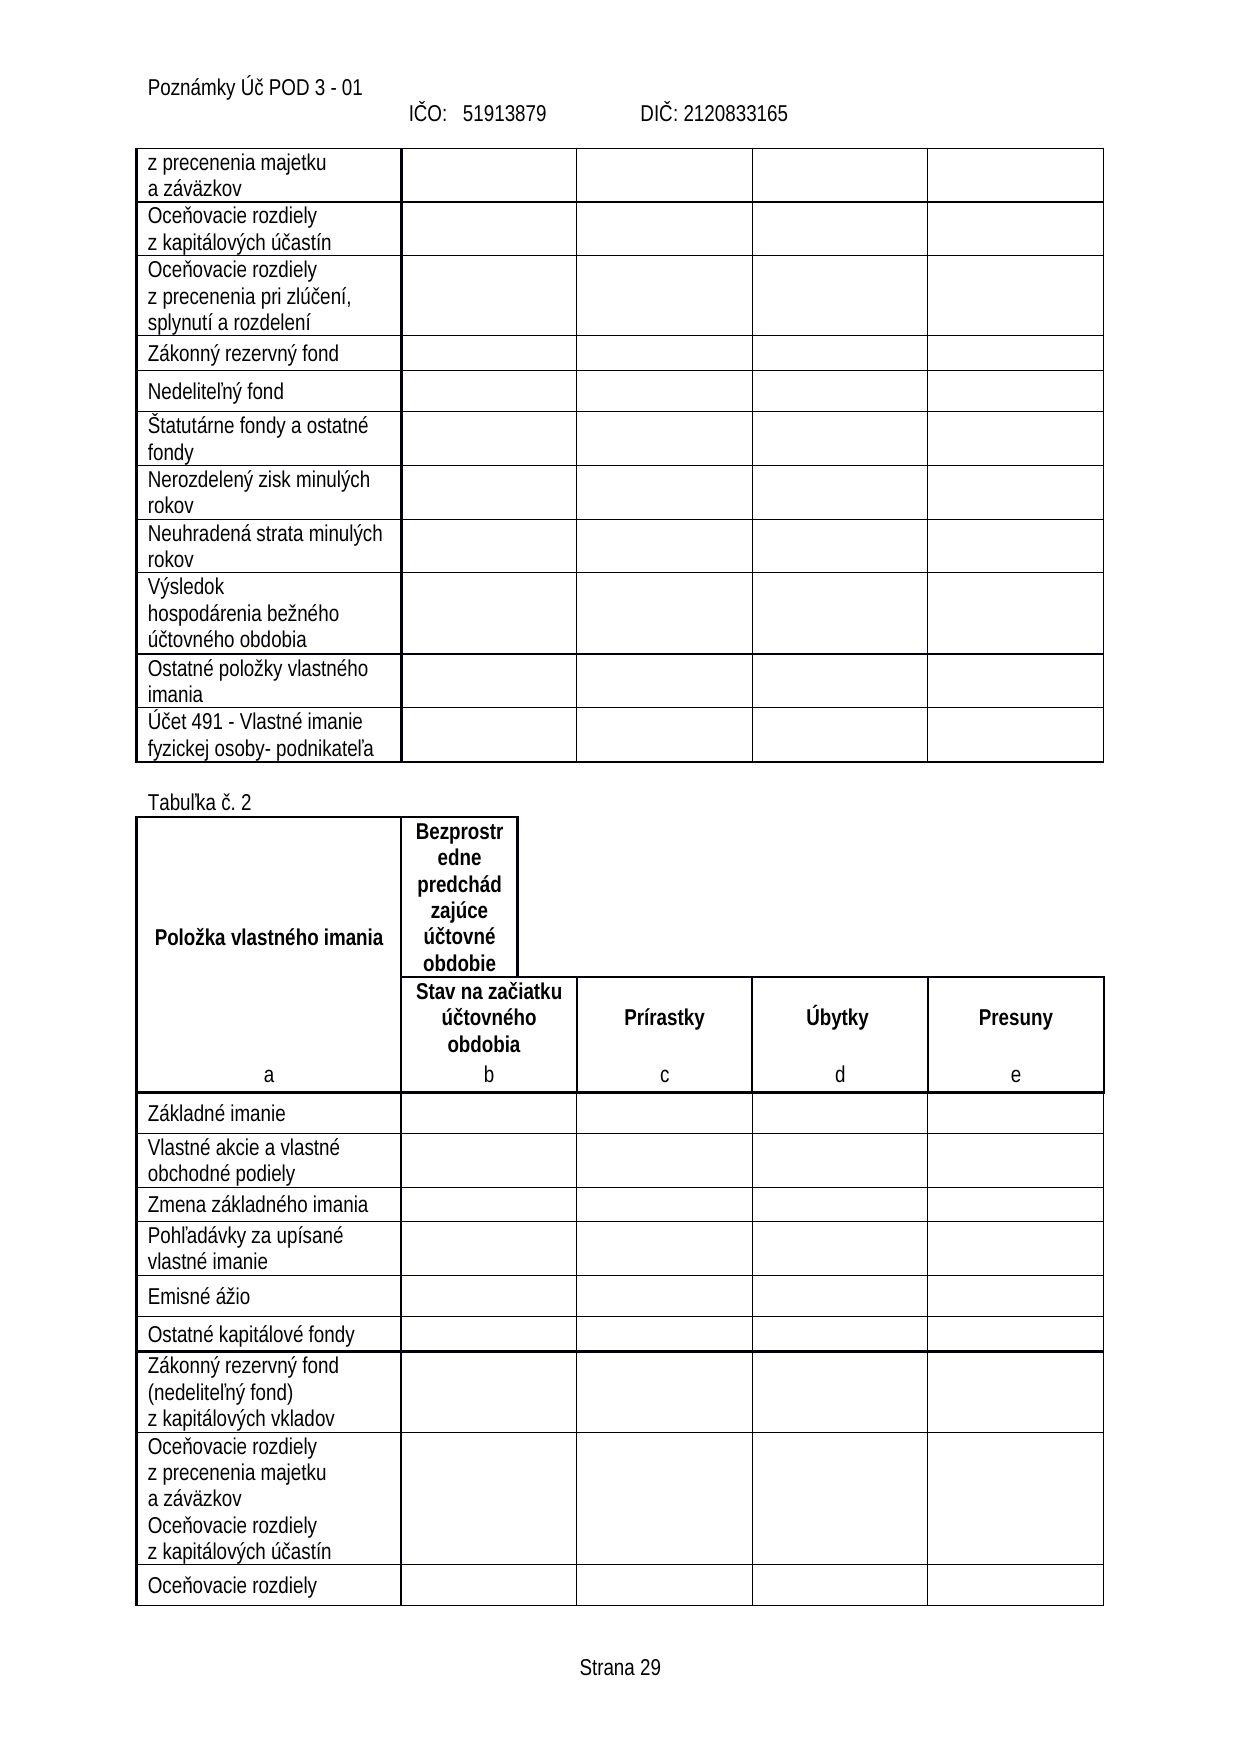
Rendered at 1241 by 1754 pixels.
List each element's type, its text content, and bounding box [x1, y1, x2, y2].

table_cell Ostatné kapitálové fondy [138, 1317, 400, 1350]
table_cell [577, 1094, 752, 1133]
table_cell Oceňovacie rozdiely z precenenia pri zlúčení, splynutí a rozdelení [138, 256, 400, 335]
table_cell [928, 336, 1103, 370]
table_cell [928, 1512, 1103, 1564]
table_cell [403, 149, 576, 201]
table_cell [928, 256, 1103, 335]
table_cell [577, 371, 752, 411]
table_cell Ostatné položky vlastného imania [138, 655, 400, 707]
table_cell Nerozdelený zisk minulých rokov [138, 466, 400, 518]
table_cell Oceňovacie rozdiely z kapitálových účastín [138, 203, 400, 255]
table_cell [928, 1134, 1103, 1187]
table_cell [403, 256, 576, 335]
table_cell Stav na začiatku účtovného obdobia [402, 978, 576, 1057]
table_cell [402, 1094, 576, 1133]
table_cell [928, 1565, 1103, 1605]
table_cell b [402, 1057, 576, 1091]
table_cell [403, 708, 576, 761]
table_cell [577, 1353, 752, 1432]
table_cell [577, 203, 752, 255]
table_cell [753, 1134, 927, 1187]
table_cell [753, 520, 927, 572]
table_cell [928, 1188, 1103, 1221]
table_cell [577, 256, 752, 335]
table_cell [577, 1317, 752, 1350]
table_cell Vlastné akcie a vlastné obchodné podiely [138, 1134, 400, 1187]
table_cell d [753, 1057, 927, 1091]
table_cell Presuny [929, 978, 1103, 1057]
table_cell Zákonný rezervný fond (nedeliteľný fond) z kapitálových vkladov [138, 1353, 400, 1432]
table_cell c [578, 1057, 751, 1091]
table_cell [753, 1565, 927, 1605]
table_cell [928, 520, 1103, 572]
table_cell [753, 708, 927, 761]
table_cell Úbytky [753, 978, 927, 1057]
table_cell [577, 1276, 752, 1316]
table_cell [403, 412, 576, 465]
table_cell [402, 1222, 576, 1275]
table_cell [753, 1222, 927, 1275]
table_cell [577, 466, 752, 518]
text Tabuľka č. 2 [148, 789, 1092, 816]
table_cell [753, 256, 927, 335]
table_cell [928, 203, 1103, 255]
table_cell [928, 655, 1103, 707]
table_cell [577, 1134, 752, 1187]
table_cell Emisné ážio [138, 1276, 400, 1316]
table_cell [928, 1433, 1103, 1512]
table_cell Neuhradená strata minulých rokov [138, 520, 400, 572]
table_cell z precenenia majetku a záväzkov [138, 149, 400, 201]
table_cell Nedeliteľný fond [138, 371, 400, 411]
table_cell [753, 1188, 927, 1221]
table_cell [577, 655, 752, 707]
table_cell Oceňovacie rozdiely z precenenia majetku a záväzkov [138, 1433, 400, 1512]
table_cell [928, 1222, 1103, 1275]
table_cell [928, 708, 1103, 761]
table_cell Oceňovacie rozdiely [138, 1565, 400, 1605]
table_cell Zákonný rezervný fond [138, 336, 400, 370]
table_cell [577, 1188, 752, 1221]
table_cell [402, 1134, 576, 1187]
table_cell [753, 336, 927, 370]
table_cell [403, 573, 576, 652]
table_cell [928, 1317, 1103, 1350]
table_cell Zmena základného imania [138, 1188, 400, 1221]
table_cell [928, 466, 1103, 518]
table_cell [402, 1433, 576, 1512]
table_cell [577, 412, 752, 465]
table_cell [928, 1094, 1103, 1133]
table_cell [928, 371, 1103, 411]
table_cell [577, 336, 752, 370]
table_cell [753, 573, 927, 652]
table_cell [753, 371, 927, 411]
table_cell [753, 203, 927, 255]
table_cell [928, 1353, 1103, 1432]
table_cell [577, 1433, 752, 1512]
table_cell [403, 371, 576, 411]
table_cell [403, 655, 576, 707]
table_cell [577, 1222, 752, 1275]
table_cell [403, 466, 576, 518]
table_cell [577, 708, 752, 761]
table_cell e [929, 1057, 1103, 1091]
table_cell [402, 1565, 576, 1605]
table_cell [753, 1317, 927, 1350]
table_header [519, 816, 1104, 976]
table_cell Základné imanie [138, 1094, 400, 1133]
table_cell [403, 520, 576, 572]
table_cell [402, 1512, 576, 1564]
table_cell [753, 1353, 927, 1432]
table_cell [753, 149, 927, 201]
table_cell [928, 1276, 1103, 1316]
table_cell a [138, 1057, 400, 1091]
table_cell [402, 1317, 576, 1350]
table_cell [753, 1094, 927, 1133]
table_header Položka vlastného imania [138, 818, 400, 1057]
table_cell [577, 1565, 752, 1605]
table_cell [928, 149, 1103, 201]
table_cell [577, 1512, 752, 1564]
table_header Bezprostredne predchádzajúce účtovné obdobie [402, 818, 516, 976]
table_cell [402, 1353, 576, 1432]
table_cell [753, 412, 927, 465]
table_cell Oceňovacie rozdiely z kapitálových účastín [138, 1512, 400, 1564]
table_cell [402, 1188, 576, 1221]
table_cell [753, 466, 927, 518]
table_cell [753, 1433, 927, 1512]
table_cell [403, 336, 576, 370]
table_cell Štatutárne fondy a ostatné fondy [138, 412, 400, 465]
table_cell Výsledok hospodárenia bežného účtovného obdobia [138, 573, 400, 652]
table_cell [928, 412, 1103, 465]
table_cell [928, 573, 1103, 652]
table_cell [753, 1276, 927, 1316]
table_cell [753, 1512, 927, 1564]
table_cell [403, 203, 576, 255]
table_cell [402, 1276, 576, 1316]
table_cell Účet 491 - Vlastné imanie fyzickej osoby- podnikateľa [138, 708, 400, 761]
table_cell Pohľadávky za upísané vlastné imanie [138, 1222, 400, 1275]
table_cell [577, 520, 752, 572]
table_cell Prírastky [578, 978, 751, 1057]
table_cell [577, 149, 752, 201]
table_cell [753, 655, 927, 707]
table_cell [577, 573, 752, 652]
